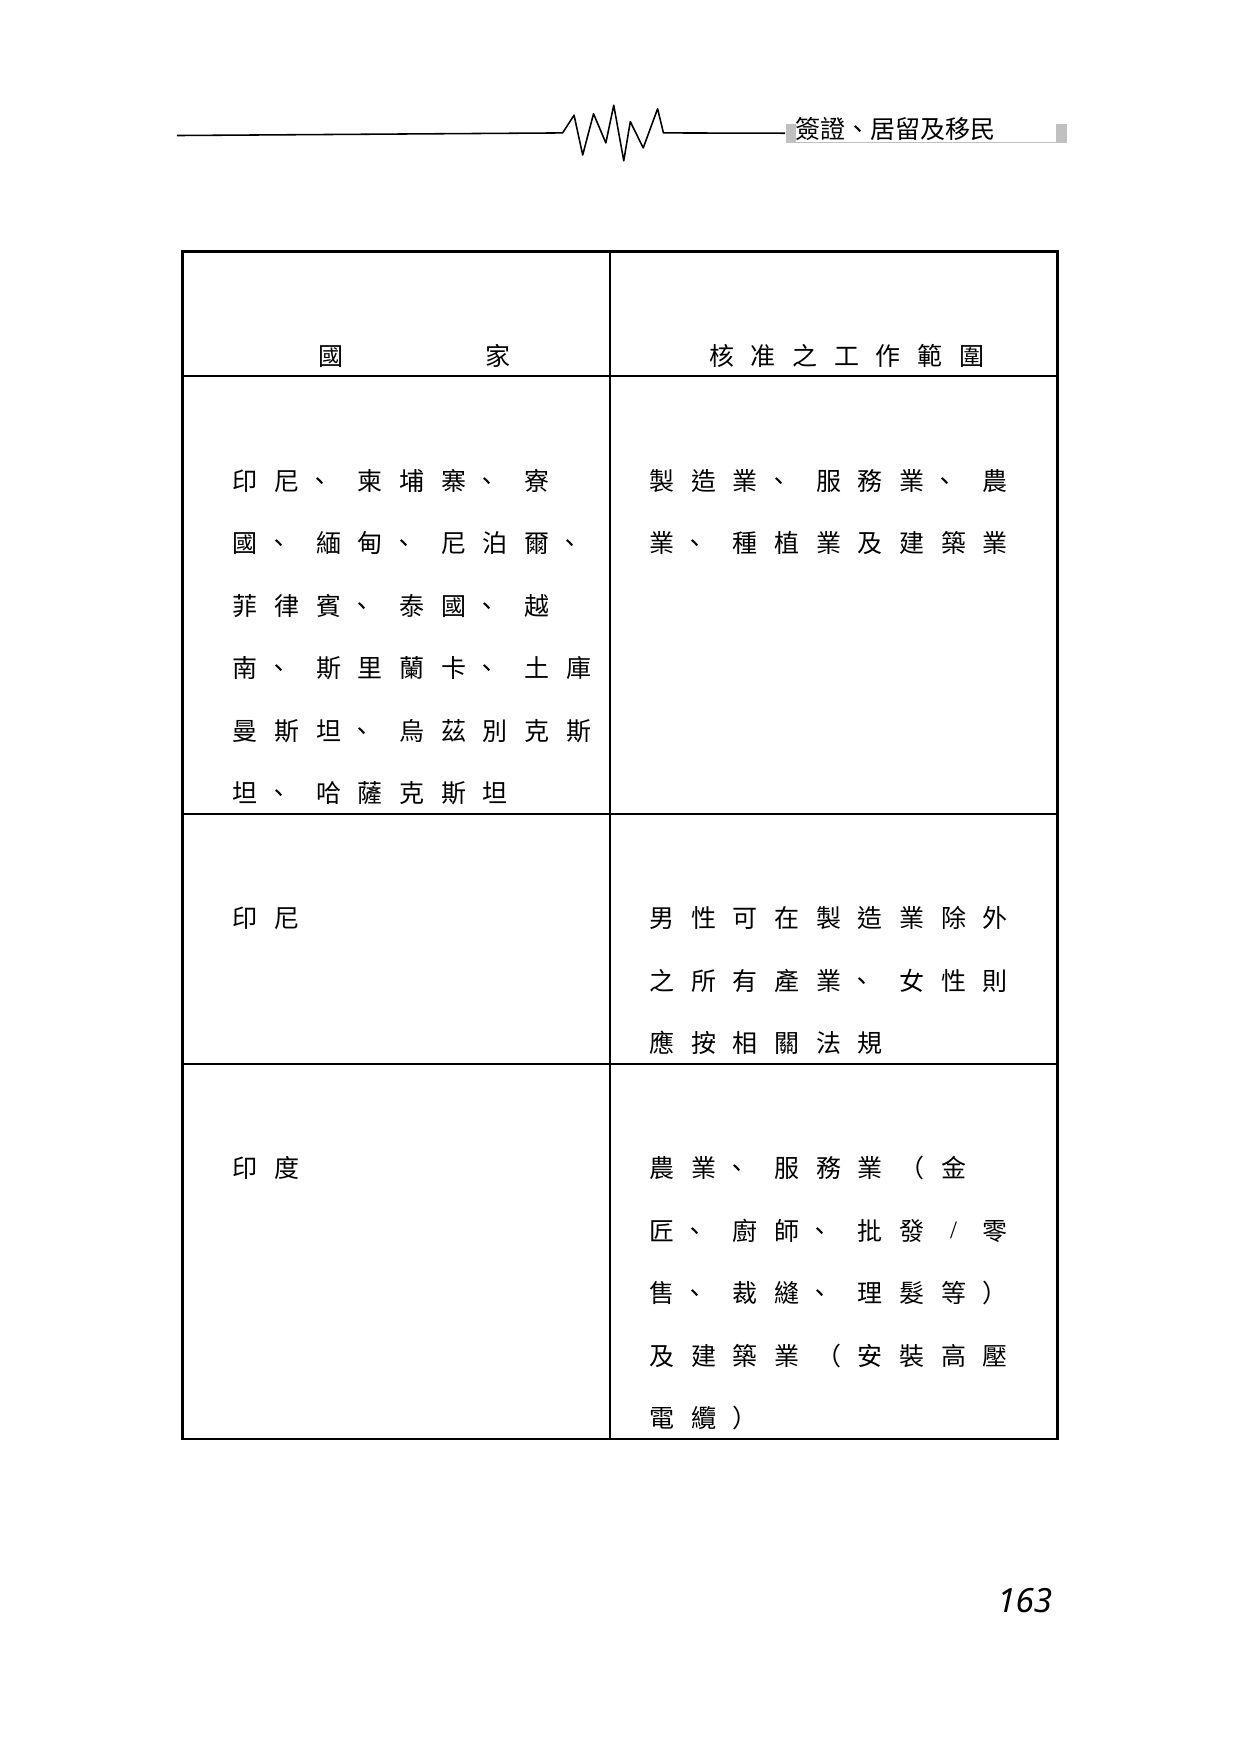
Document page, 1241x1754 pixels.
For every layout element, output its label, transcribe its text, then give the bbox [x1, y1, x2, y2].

table_cell 印尼、柬埔寨、寮國、緬甸、尼泊爾、菲律賓、泰國、越南、斯里蘭卡、土庫曼斯坦、烏茲別克斯坦、哈薩克斯坦 [184, 377, 609, 813]
table_cell 印尼 [184, 815, 609, 1063]
table_cell 製造業、服務業、農業、種植業及建築業 [611, 377, 1056, 813]
table_header 核准之工作範圍 [611, 253, 1056, 375]
table_cell 農業、服務業（金匠、廚師、批發/零售、裁縫、理髮等）及建築業（安裝高壓電纜） [611, 1065, 1056, 1438]
table_cell 印度 [184, 1065, 609, 1438]
table_header 國 家 [184, 253, 609, 375]
table_cell 男性可在製造業除外之所有產業、女性則應按相關法規 [611, 815, 1056, 1063]
